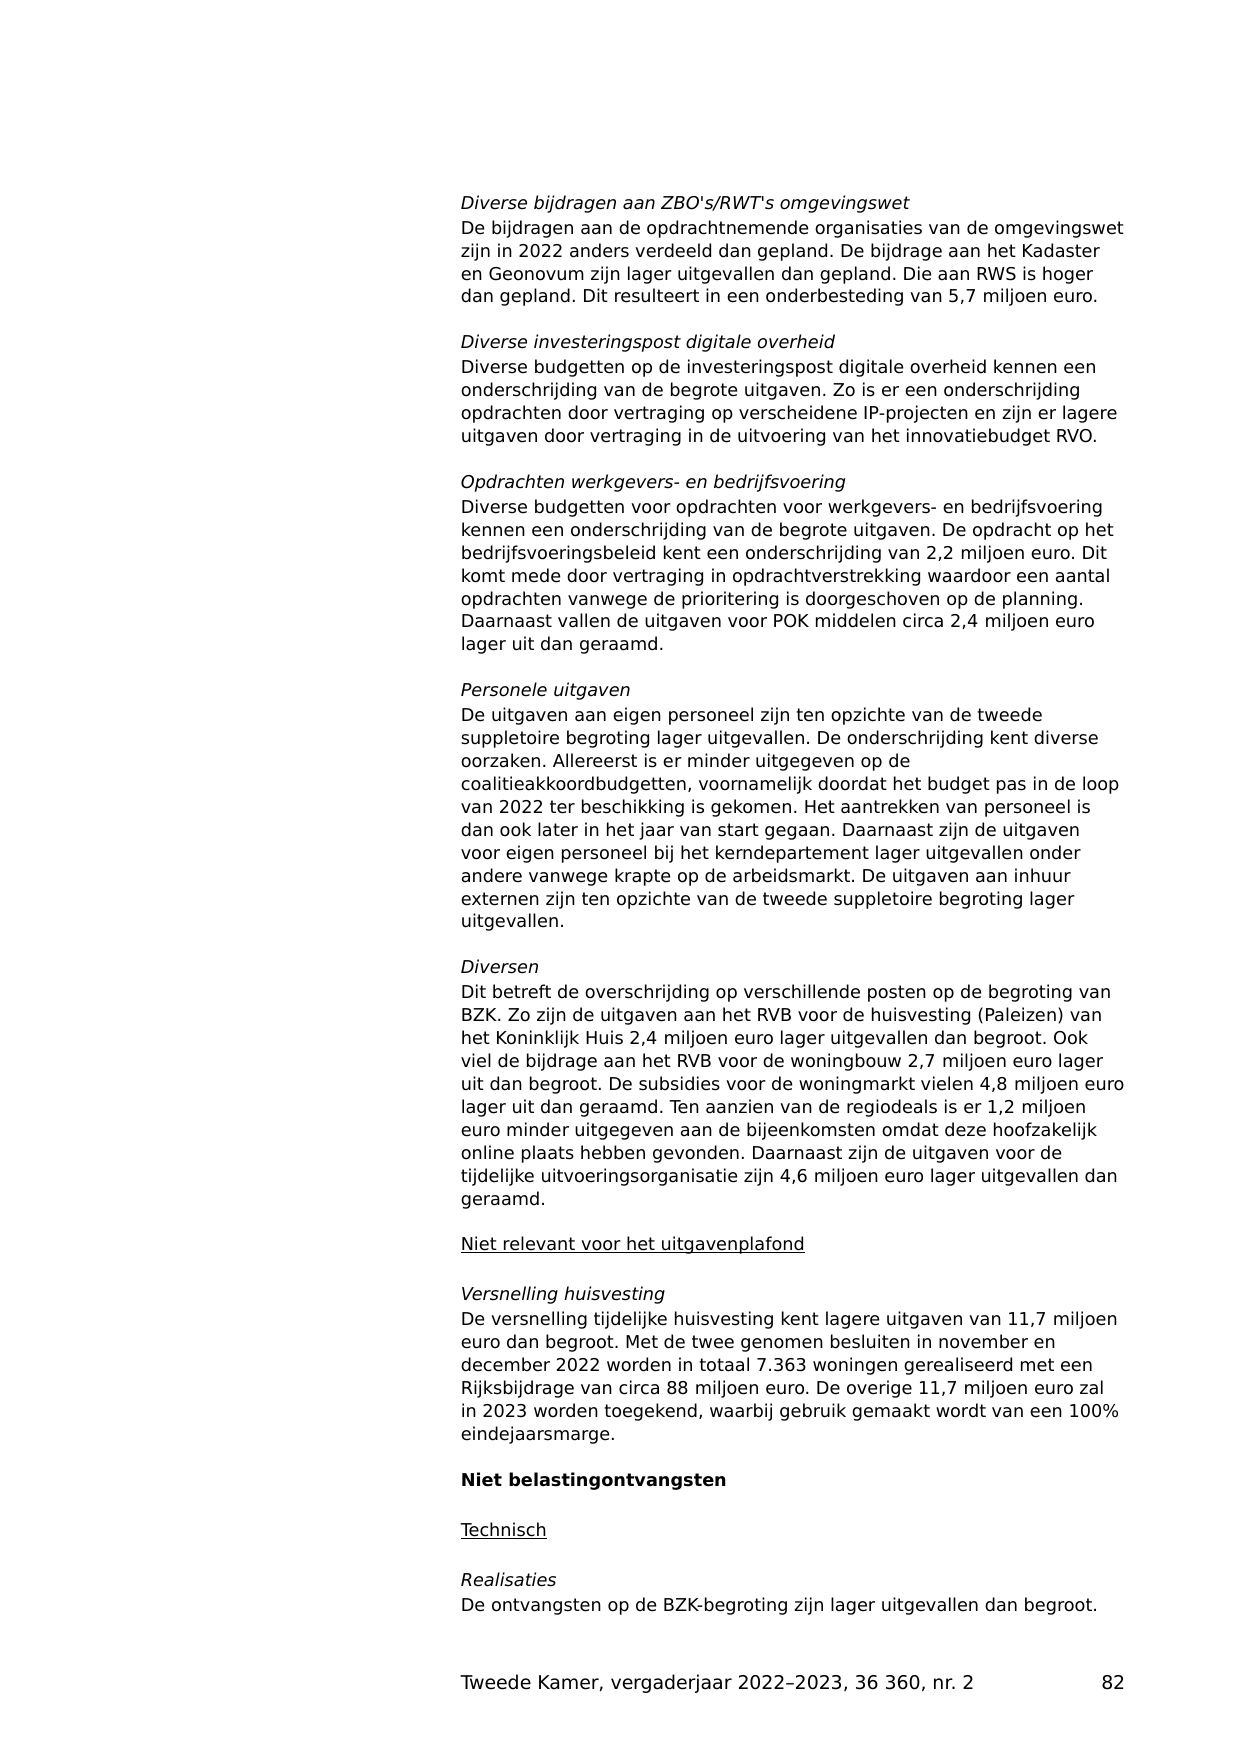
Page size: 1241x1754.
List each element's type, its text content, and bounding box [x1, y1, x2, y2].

text Diversen [461, 955, 1125, 978]
text De bijdragen aan de opdrachtnemende organisaties van de omgevingswet zijn in 2022 anders verdeeld dan gepland. De bijdrage aan het Kadaster en Geonovum zijn lager uitgevallen dan gepland. Die aan RWS is hoger dan gepland. Dit resulteert in een onderbesteding van 5,7 miljoen euro. [461, 216, 1125, 307]
text Realisaties [461, 1568, 1125, 1591]
text Versnelling huisvesting [461, 1282, 1125, 1305]
text Niet belastingontvangsten [461, 1468, 1125, 1491]
text Technisch [461, 1518, 1125, 1541]
text Dit betreft de overschrijding op verschillende posten op de begroting van BZK. Zo zijn de uitgaven aan het RVB voor de huisvesting (Paleizen) van het Koninklijk Huis 2,4 miljoen euro lager uitgevallen dan begroot. Ook viel de bijdrage aan het RVB voor de woningbouw 2,7 miljoen euro lager uit dan begroot. De subsidies voor de woningmarkt vielen 4,8 miljoen euro lager uit dan geraamd. Ten aanzien van de regiodeals is er 1,2 miljoen euro minder uitgegeven aan de bijeenkomsten omdat deze hoofzakelijk online plaats hebben gevonden. Daarnaast zijn de uitgaven voor de tijdelijke uitvoeringsorganisatie zijn 4,6 miljoen euro lager uitgevallen dan geraamd. [461, 980, 1125, 1209]
text De uitgaven aan eigen personeel zijn ten opzichte van de tweede suppletoire begroting lager uitgevallen. De onderschrijding kent diverse oorzaken. Allereerst is er minder uitgegeven op de coalitieakkoordbudgetten, voornamelijk doordat het budget pas in de loop van 2022 ter beschikking is gekomen. Het aantrekken van personeel is dan ook later in het jaar van start gegaan. Daarnaast zijn de uitgaven voor eigen personeel bij het kerndepartement lager uitgevallen onder andere vanwege krapte op de arbeidsmarkt. De uitgaven aan inhuur externen zijn ten opzichte van de tweede suppletoire begroting lager uitgevallen. [461, 703, 1125, 932]
text Personele uitgaven [461, 678, 1125, 701]
text Diverse bijdragen aan ZBO's/RWT's omgevingswet [461, 191, 1125, 214]
text Diverse budgetten voor opdrachten voor werkgevers- en bedrijfsvoering kennen een onderschrijding van de begrote uitgaven. De opdracht op het bedrijfsvoeringsbeleid kent een onderschrijding van 2,2 miljoen euro. Dit komt mede door vertraging in opdrachtverstrekking waardoor een aantal opdrachten vanwege de prioritering is doorgeschoven op de planning. Daarnaast vallen de uitgaven voor POK middelen circa 2,4 miljoen euro lager uit dan geraamd. [461, 495, 1125, 655]
text Niet relevant voor het uitgavenplafond [461, 1232, 1125, 1255]
text Diverse budgetten op de investeringspost digitale overheid kennen een onderschrijding van de begrote uitgaven. Zo is er een onderschrijding opdrachten door vertraging op verscheidene IP-projecten en zijn er lagere uitgaven door vertraging in de uitvoering van het innovatiebudget RVO. [461, 355, 1125, 447]
text Opdrachten werkgevers- en bedrijfsvoering [461, 470, 1125, 493]
text De versnelling tijdelijke huisvesting kent lagere uitgaven van 11,7 miljoen euro dan begroot. Met de twee genomen besluiten in november en december 2022 worden in totaal 7.363 woningen gerealiseerd met een Rijksbijdrage van circa 88 miljoen euro. De overige 11,7 miljoen euro zal in 2023 worden toegekend, waarbij gebruik gemaakt wordt van een 100% eindejaarsmarge. [461, 1307, 1125, 1445]
text Diverse investeringspost digitale overheid [461, 330, 1125, 353]
text De ontvangsten op de BZK-begroting zijn lager uitgevallen dan begroot. [461, 1593, 1125, 1616]
